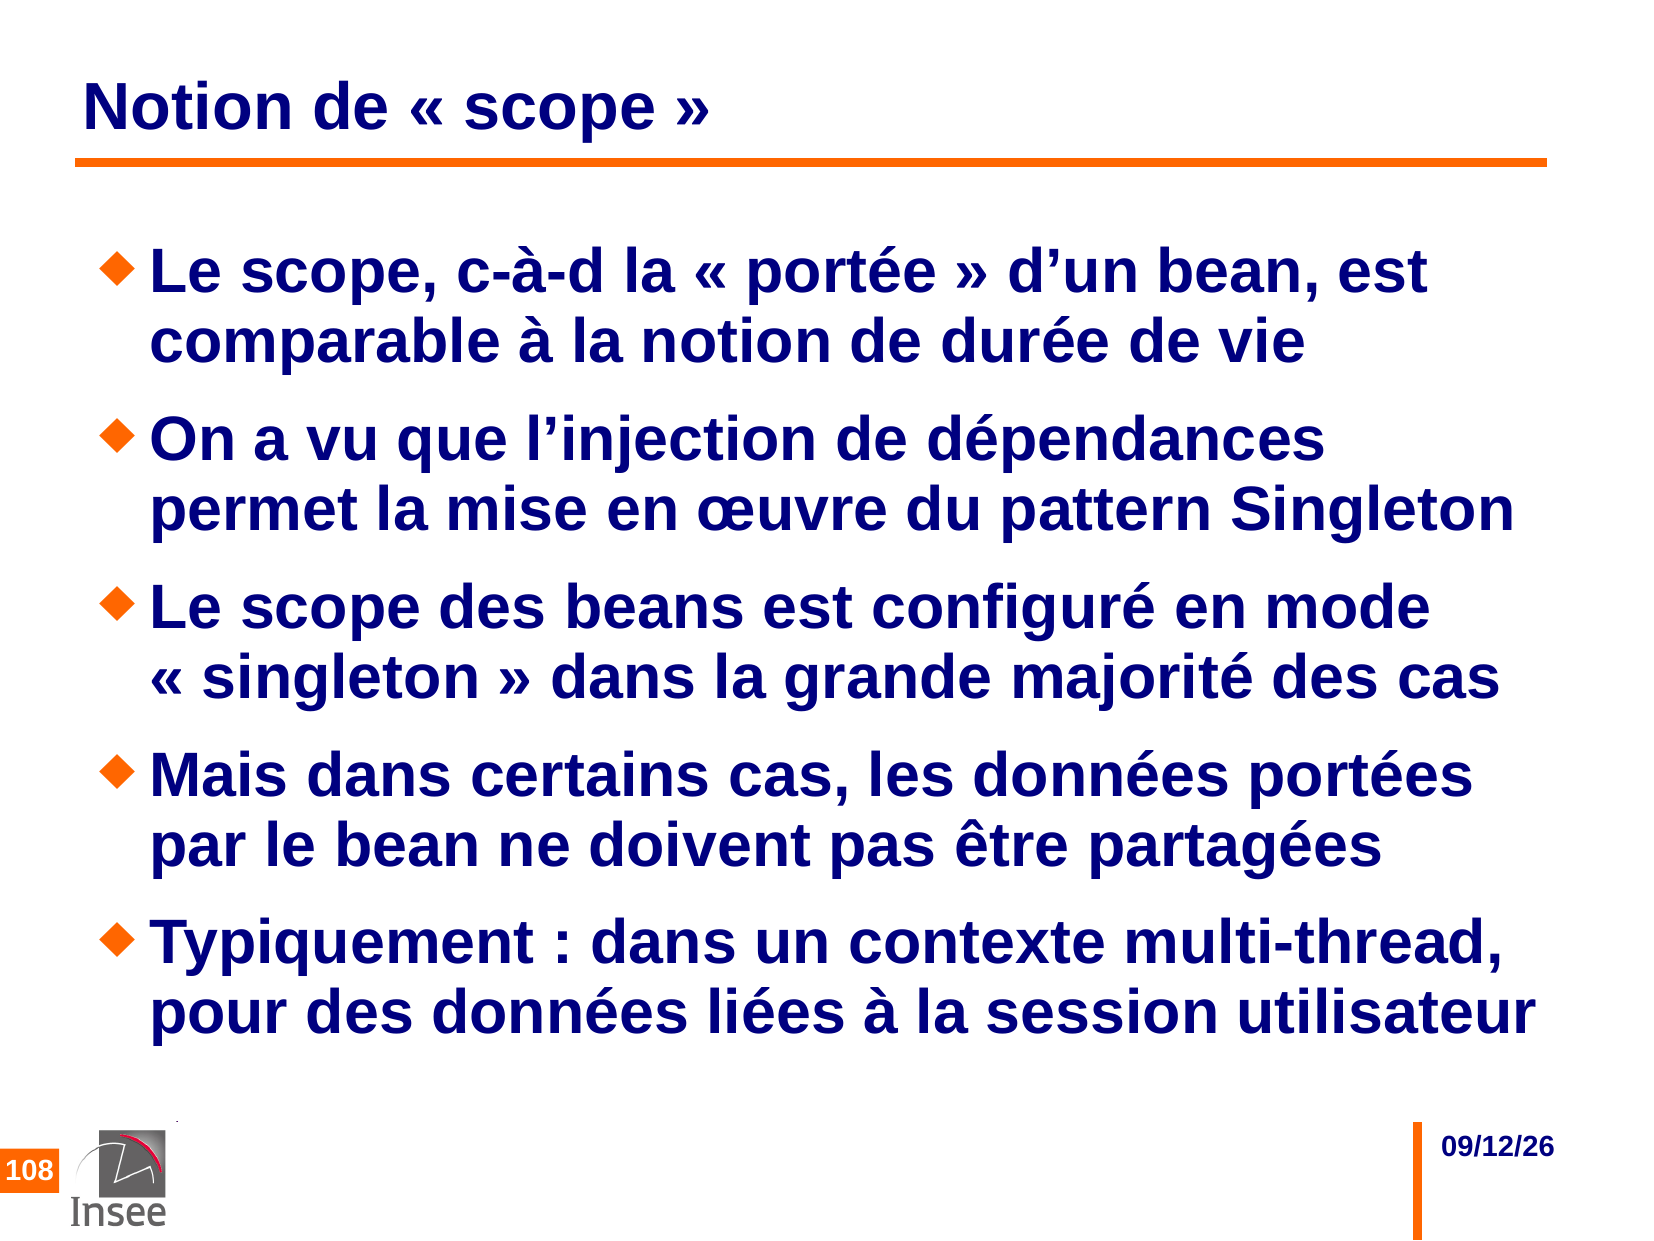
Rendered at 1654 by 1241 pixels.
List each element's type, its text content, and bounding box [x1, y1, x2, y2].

list Le scope, c-à-d la « portée » d’un bean, est comparable à la notion de durée de vie On a vu que l’injection de dépendances permet la mise en œuvre du pattern Singleton Le scope des beans est configuré en mode « singleton » dans la grande majorité des cas Mais dans certains cas, les données portées par le bean ne doivent pas être partagées Typiquement : dans un contexte multi-thread, pour des données liées à la session utilisateur [82, 236, 1548, 1087]
title Notion de « scope » [82, 49, 1619, 163]
picture [62, 1121, 178, 1241]
